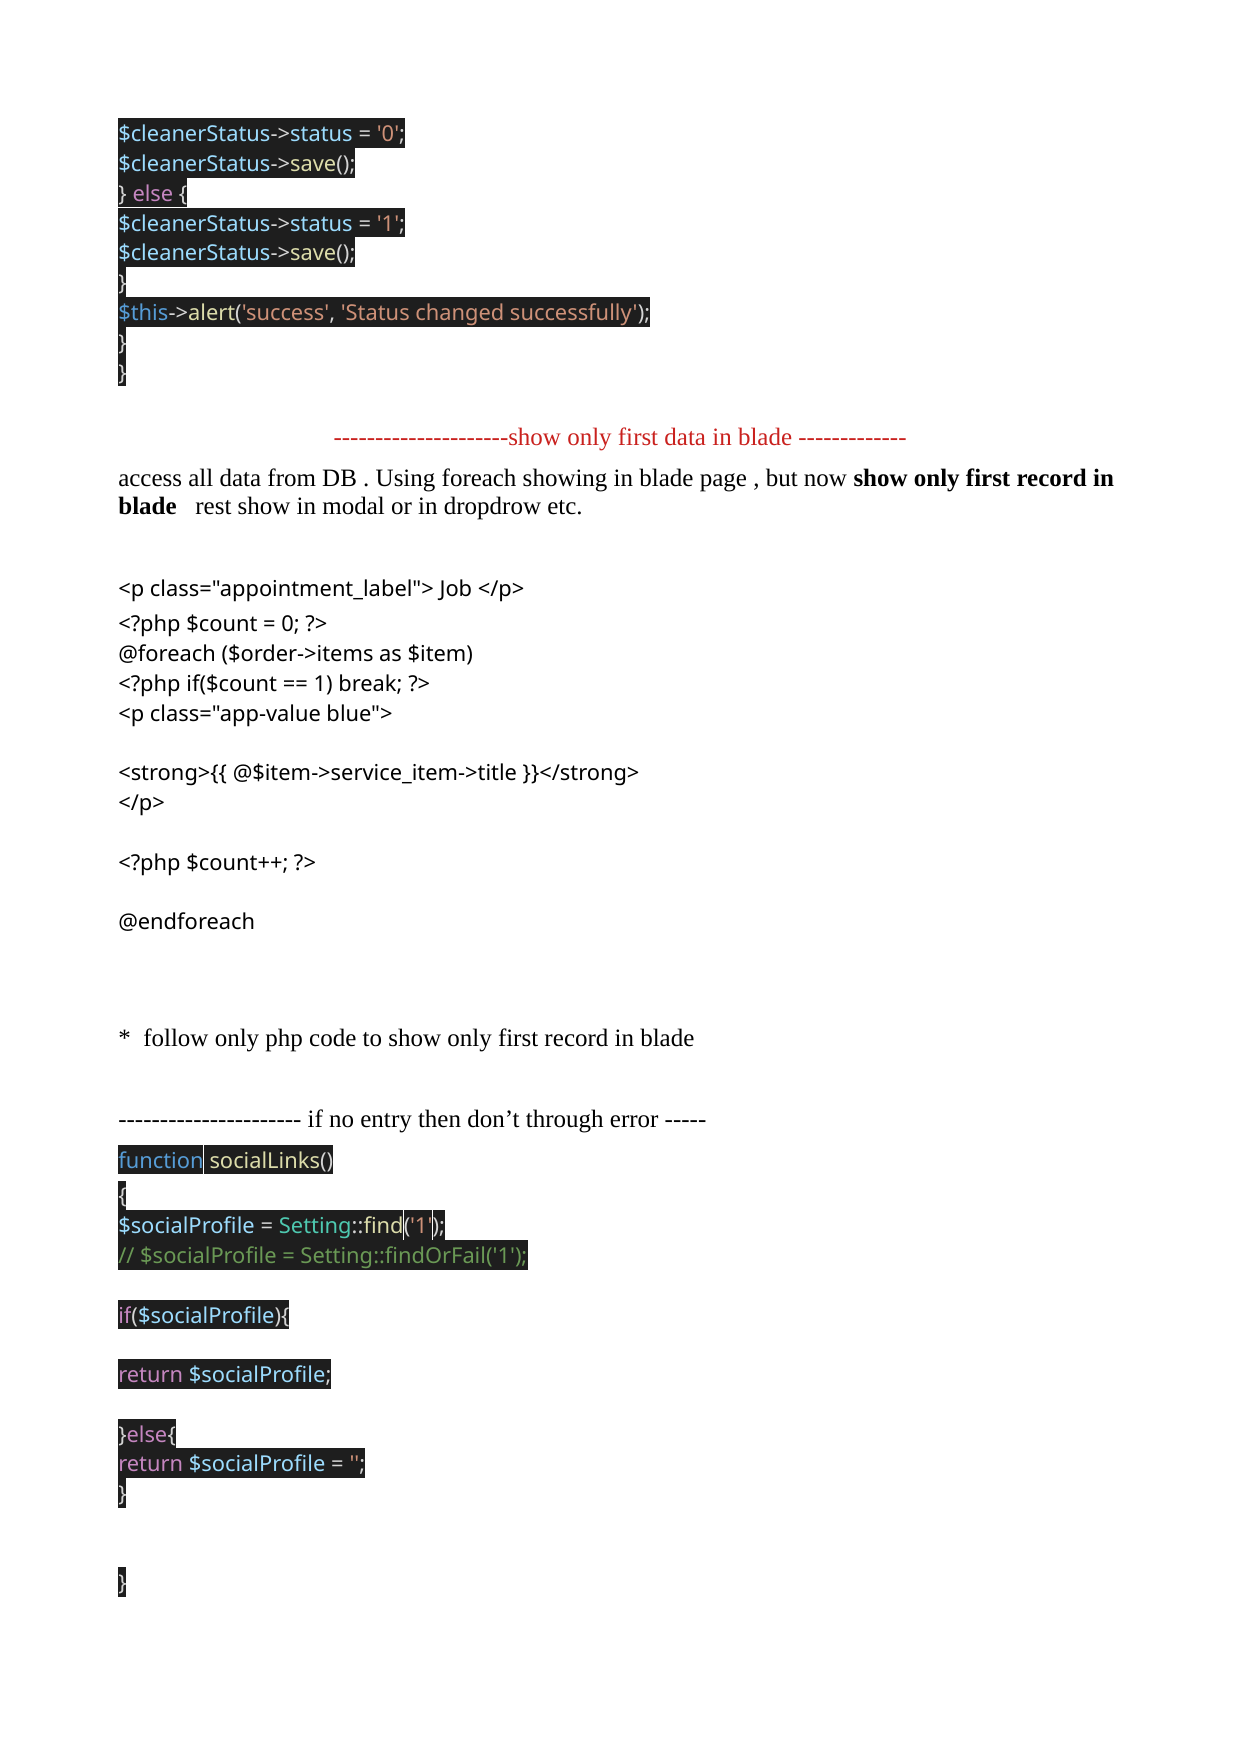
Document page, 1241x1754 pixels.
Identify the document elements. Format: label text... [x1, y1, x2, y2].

text * follow only php code to show only first record in blade [118, 1023, 1122, 1052]
text } else { [118, 178, 1122, 207]
text <p class="appointment_label"> Job </p> [118, 573, 1122, 602]
text @foreach ($order->items as $item) [118, 638, 1122, 668]
text $this->alert('success', 'Status changed successfully'); [118, 297, 1122, 327]
text $cleanerStatus->status = '1'; [118, 207, 1122, 237]
text return $socialProfile = ''; [118, 1448, 1122, 1478]
text function socialLinks() [118, 1145, 1122, 1174]
text @endforeach [118, 906, 1122, 936]
text { [118, 1181, 1122, 1210]
text $cleanerStatus->save(); [118, 148, 1122, 178]
text ---------------------show only first data in blade ------------- [118, 422, 1122, 451]
text </p> [118, 787, 1122, 817]
text $socialProfile = Setting::find('1'); [118, 1210, 1122, 1240]
text $cleanerStatus->status = '0'; [118, 118, 1122, 148]
text if($socialProfile){ [118, 1299, 1122, 1329]
text <p class="app-value blue"> [118, 698, 1122, 727]
text } [118, 356, 1122, 386]
text <?php $count++; ?> [118, 846, 1122, 876]
text return $socialProfile; [118, 1359, 1122, 1389]
text // $socialProfile = Setting::findOrFail('1'); [118, 1240, 1122, 1270]
text } [118, 327, 1122, 356]
text <?php if($count == 1) break; ?> [118, 668, 1122, 698]
text <strong>{{ @$item->service_item->title }}</strong> [118, 757, 1122, 787]
text } [118, 1567, 1122, 1597]
text access all data from DB . Using foreach showing in blade page , but now show only first record in blade rest show in modal or in dropdrow etc. [118, 463, 1122, 520]
text $cleanerStatus->save(); [118, 237, 1122, 267]
text } [118, 267, 1122, 297]
text <?php $count = 0; ?> [118, 608, 1122, 638]
text } [118, 1478, 1122, 1508]
text }else{ [118, 1418, 1122, 1448]
text ---------------------- if no entry then don’t through error ----- [118, 1104, 1122, 1133]
